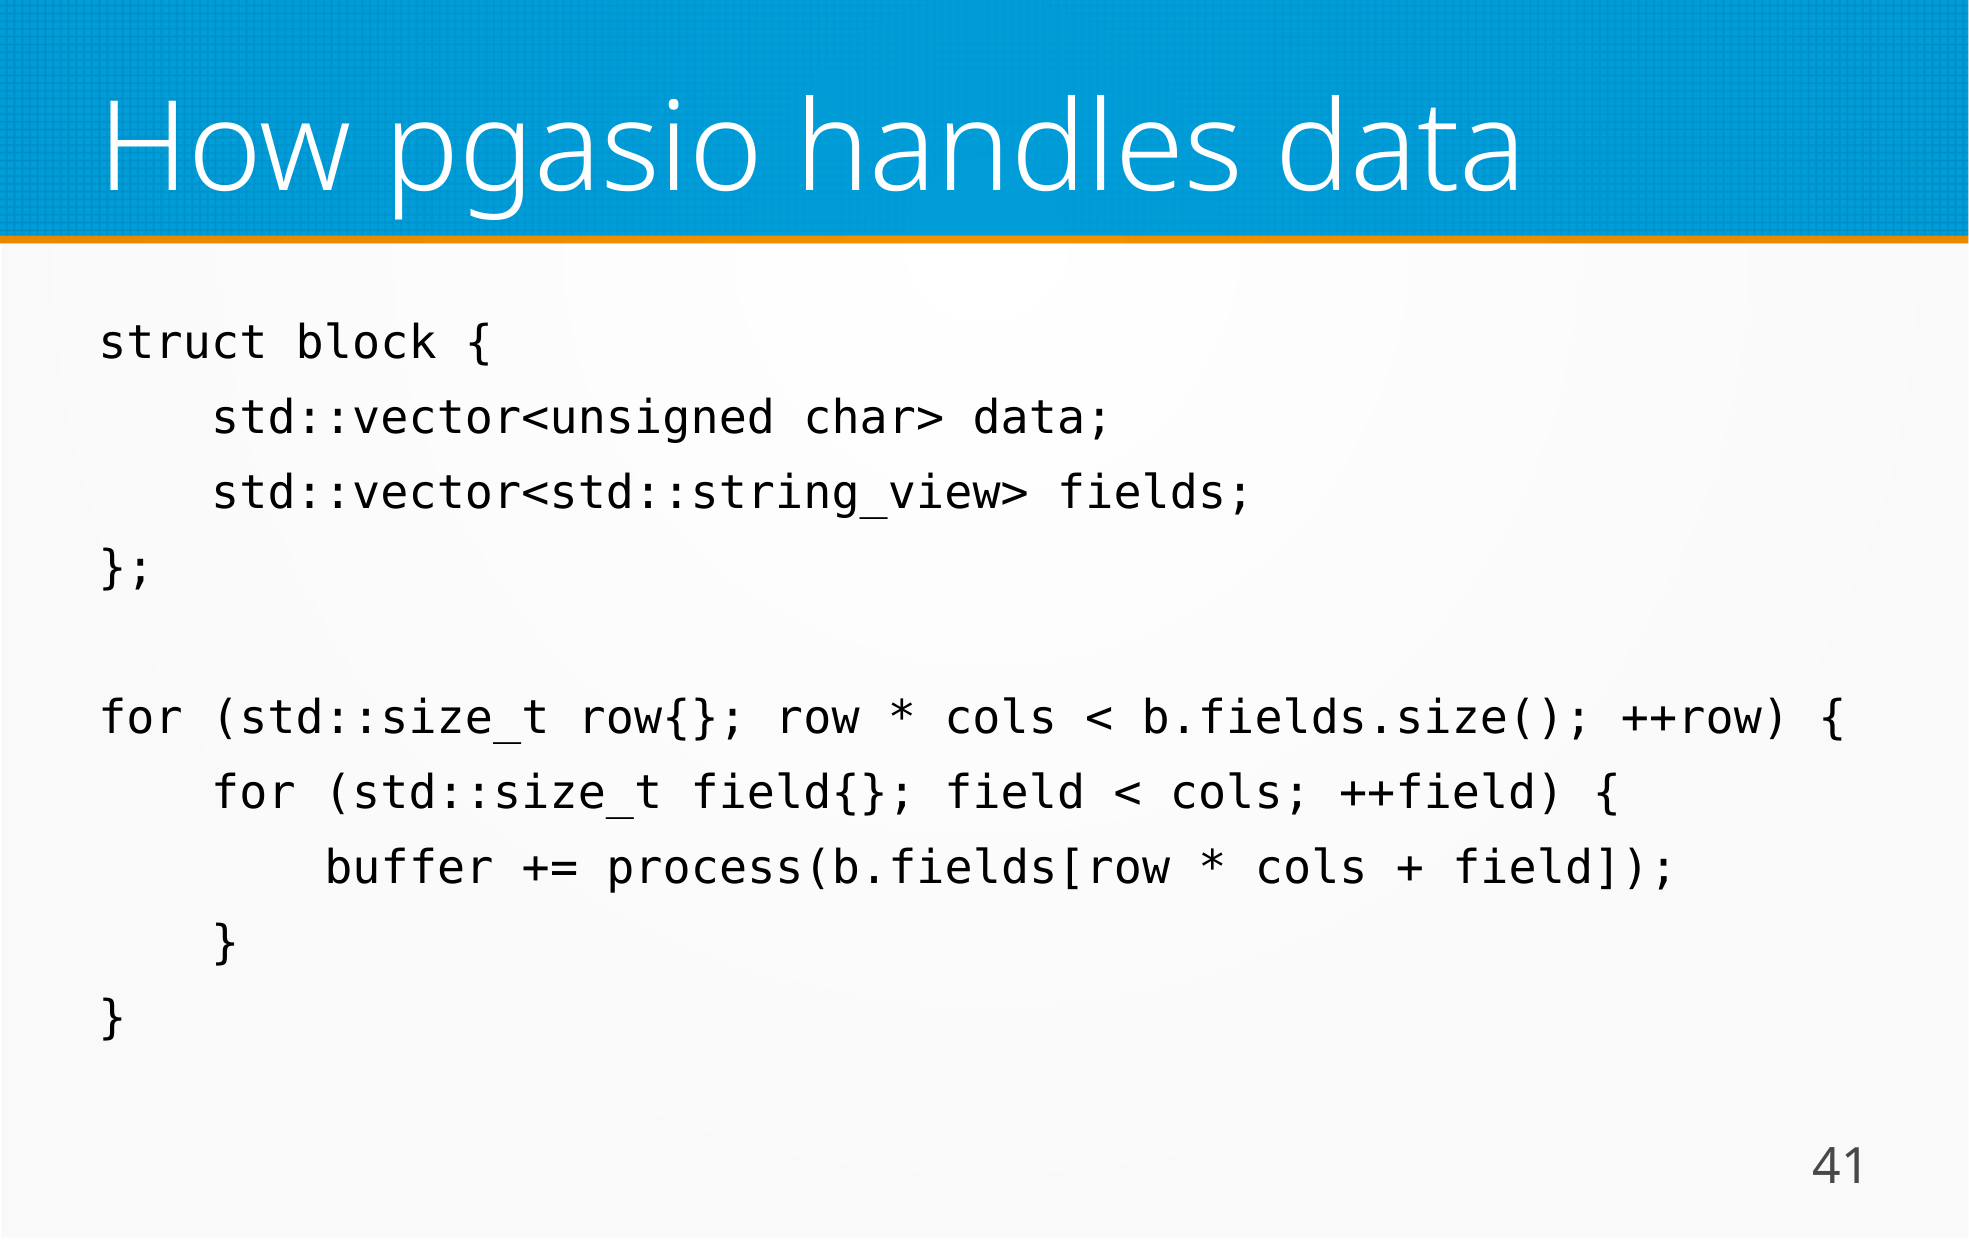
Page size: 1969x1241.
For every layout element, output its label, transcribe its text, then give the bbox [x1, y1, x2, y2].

title How pgasio handles data [98, 19, 1870, 227]
picture [0, 236, 1969, 1241]
list struct block { std::vector<unsigned char> data; std::vector<std::string_view> fields; }; for (std::size_t row{}; row * cols < b.fields.size(); ++row) { for (std::size_t field{}; field < cols; ++field) { buffer += process(b.fields[row * cols + field]); } } [98, 315, 1861, 1081]
